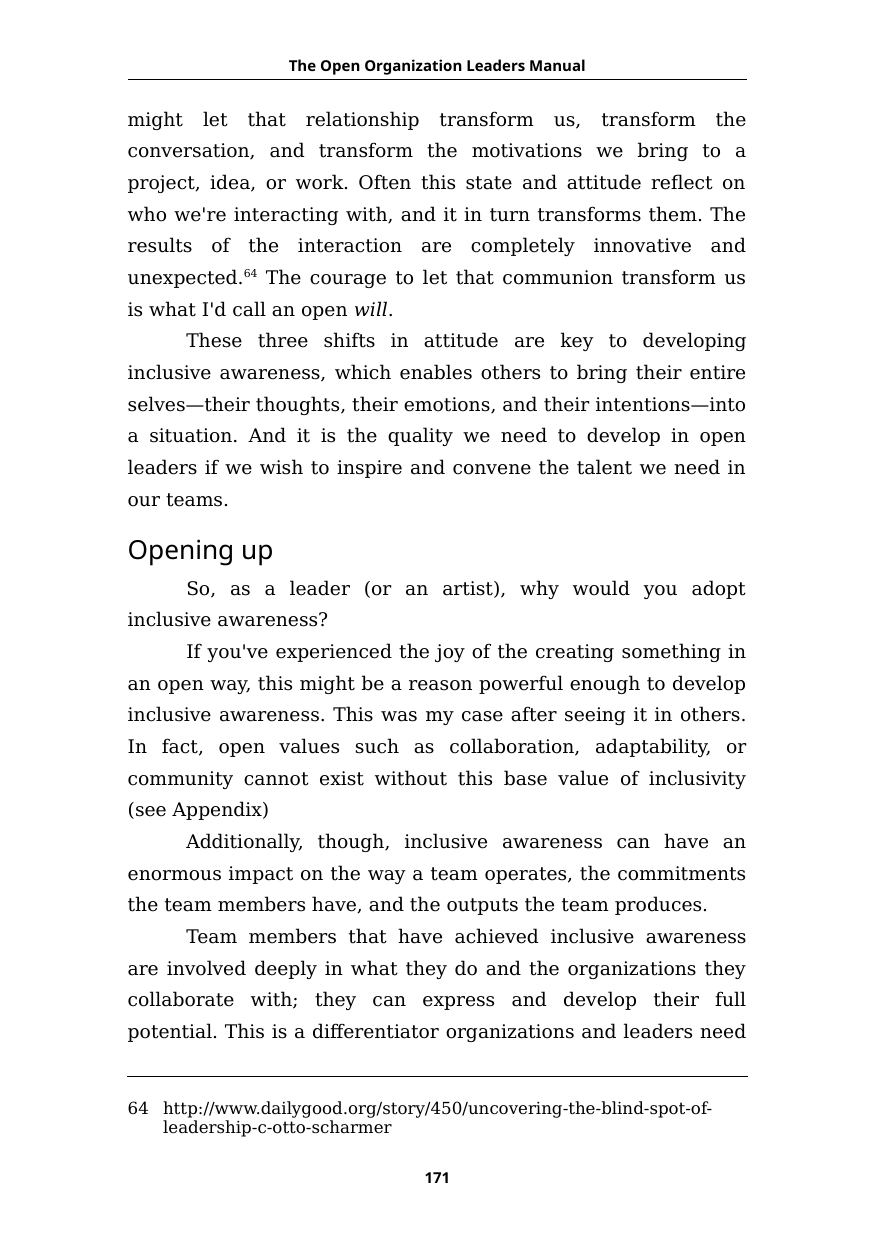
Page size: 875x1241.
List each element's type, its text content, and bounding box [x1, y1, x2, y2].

text So, as a leader (or an artist), why would you adopt inclusive awareness? [127, 578, 747, 631]
text If you've experienced the joy of the creating something in an open way, this might be a reason powerful enough to develop inclusive awareness. This was my case after seeing it in others. In fact, open values such as collaboration, adaptability, or community cannot exist without this base value of inclusivity (see Appendix) [127, 641, 747, 821]
text Team members that have achieved inclusive awareness are involved deeply in what they do and the organizations they collaborate with; they can express and develop their full potential. This is a differentiator organizations and leaders need [127, 926, 747, 1043]
text might let that relationship transform us, transform the conversation, and transform the motivations we bring to a project, idea, or work. Often this state and attitude reflect on who we're interacting with, and it in turn transforms them. The results of the interaction are completely innovative and unexpected. The courage to let that communion transform us is what I'd call an open will. [127, 109, 747, 321]
subtitle Opening up [127, 535, 747, 565]
text Additionally, though, inclusive awareness can have an enormous impact on the way a team operates, the commitments the team members have, and the outputs the team produces. [127, 831, 747, 916]
text http://www.dailygood.org/story/450/uncovering-the-blind-spot-of-leadership-c-otto-scharmer [127, 1099, 747, 1138]
text These three shifts in attitude are key to developing inclusive awareness, which enables others to bring their entire selves—their thoughts, their emotions, and their intentions—into a situation. And it is the quality we need to develop in open leaders if we wish to inspire and convene the talent we need in our teams. [127, 330, 747, 511]
